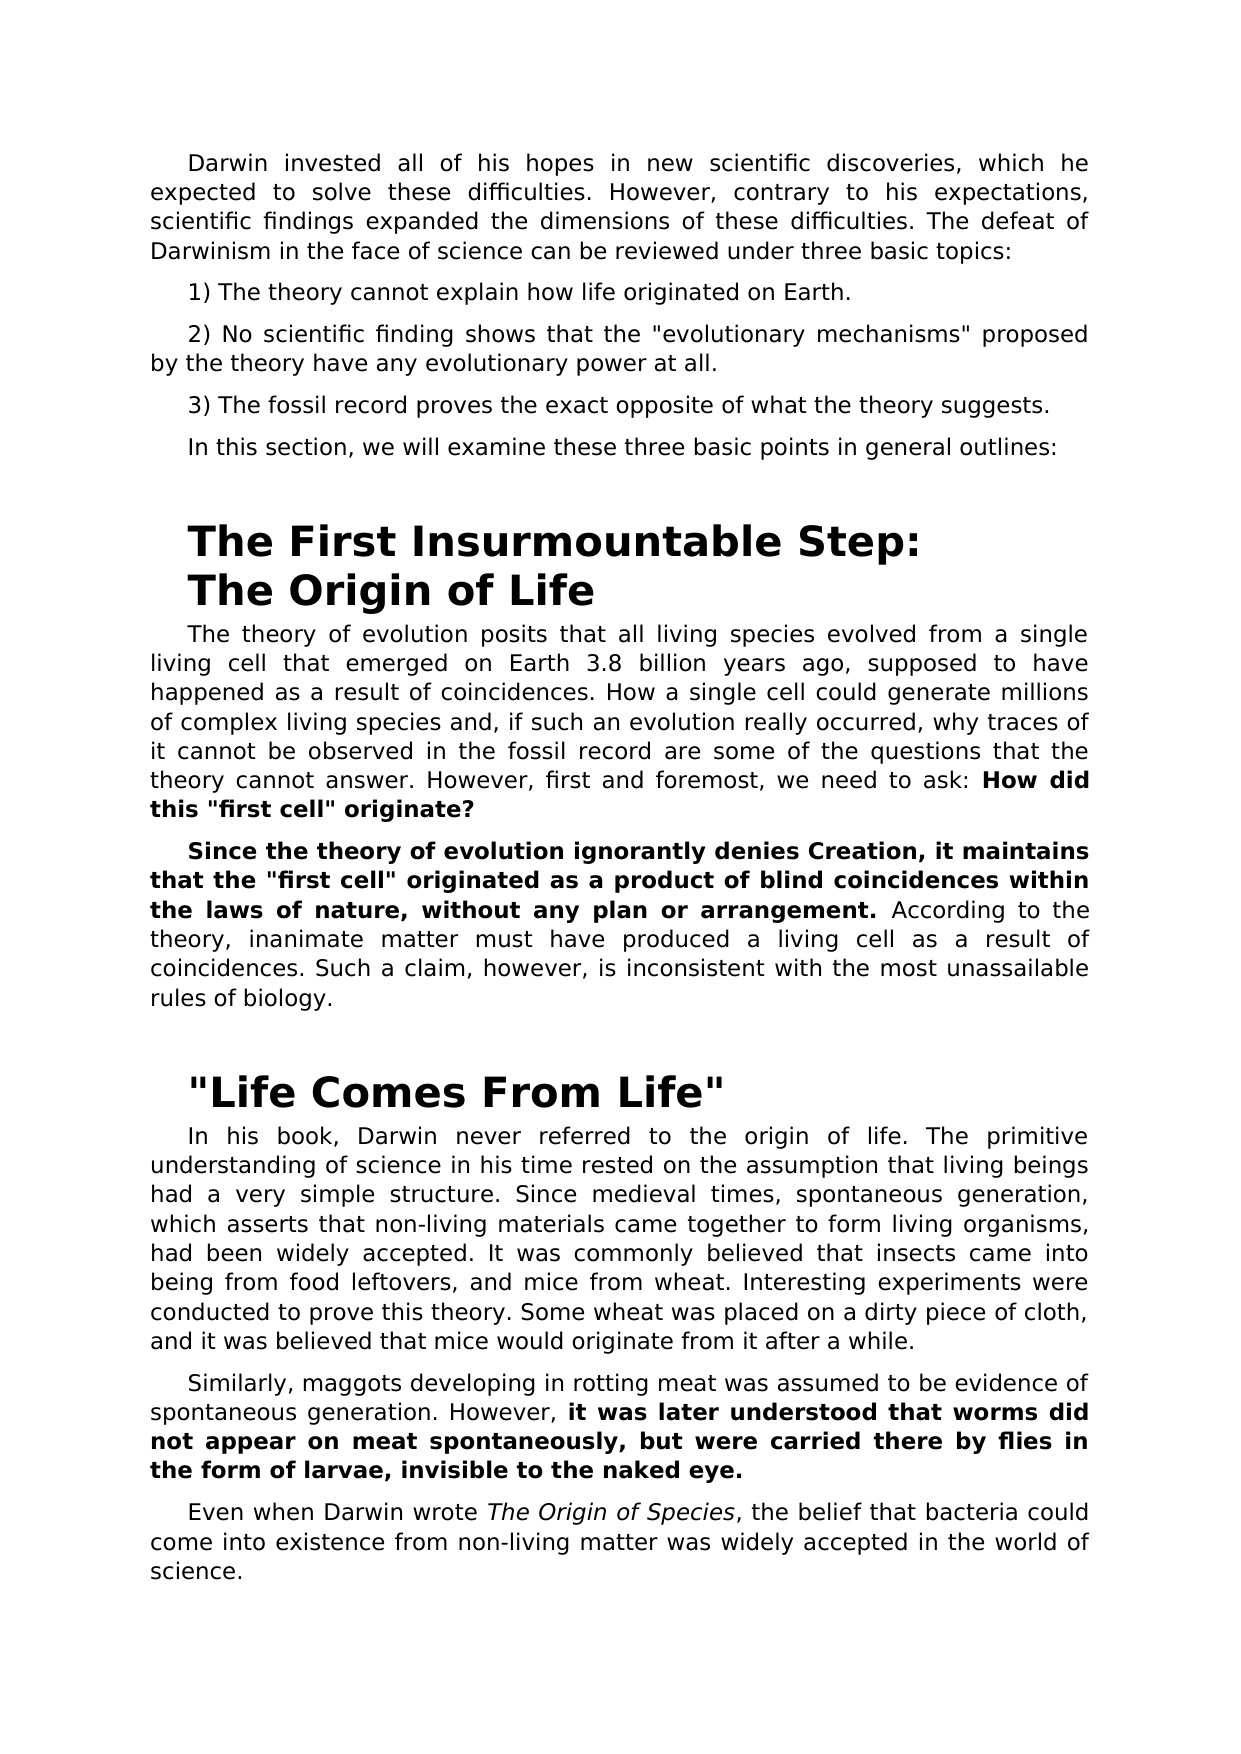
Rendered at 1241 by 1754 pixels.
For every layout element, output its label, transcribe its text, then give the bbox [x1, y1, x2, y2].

subtitle The First Insurmountable Step: The Origin of Life [187, 518, 1090, 615]
text Similarly, maggots developing in rotting meat was assumed to be evidence of spontaneous generation. However, it was later understood that worms did not appear on meat spontaneously, but were carried there by flies in the form of larvae, invisible to the naked eye. [150, 1370, 1090, 1484]
text 3) The fossil record proves the exact opposite of what the theory suggests. [150, 392, 1090, 419]
text In this section, we will examine these three basic points in general outlines: [150, 434, 1090, 461]
text Since the theory of evolution ignorantly denies Creation, it maintains that the "first cell" originated as a product of blind coincidences within the laws of nature, without any plan or arrangement. According to the theory, inanimate matter must have produced a living cell as a result of coincidences. Such a claim, however, is inconsistent with the most unassailable rules of biology. [150, 838, 1090, 1011]
text Even when Darwin wrote The Origin of Species, the belief that bacteria could come into existence from non-living matter was widely accepted in the world of science. [150, 1499, 1090, 1584]
text Darwin invested all of his hopes in new scientific discoveries, which he expected to solve these difficulties. However, contrary to his expectations, scientific findings expanded the dimensions of these difficulties. The defeat of Darwinism in the face of science can be reviewed under three basic topics: [150, 150, 1090, 264]
text The theory of evolution posits that all living species evolved from a single living cell that emerged on Earth 3.8 billion years ago, supposed to have happened as a result of coincidences. How a single cell could generate millions of complex living species and, if such an evolution really occurred, why traces of it cannot be observed in the fossil record are some of the questions that the theory cannot answer. However, first and foremost, we need to ask: How did this "first cell" originate? [150, 621, 1090, 823]
text 1) The theory cannot explain how life originated on Earth. [150, 279, 1090, 306]
text 2) No scientific finding shows that the "evolutionary mechanisms" proposed by the theory have any evolutionary power at all. [150, 321, 1090, 377]
text In his book, Darwin never referred to the origin of life. The primitive understanding of science in his time rested on the assumption that living beings had a very simple structure. Since medieval times, spontaneous generation, which asserts that non-living materials came together to form living organisms, had been widely accepted. It was commonly believed that insects came into being from food leftovers, and mice from wheat. Interesting experiments were conducted to prove this theory. Some wheat was placed on a dirty piece of cloth, and it was believed that mice would originate from it after a while. [150, 1123, 1090, 1355]
subtitle "Life Comes From Life" [187, 1068, 1090, 1117]
